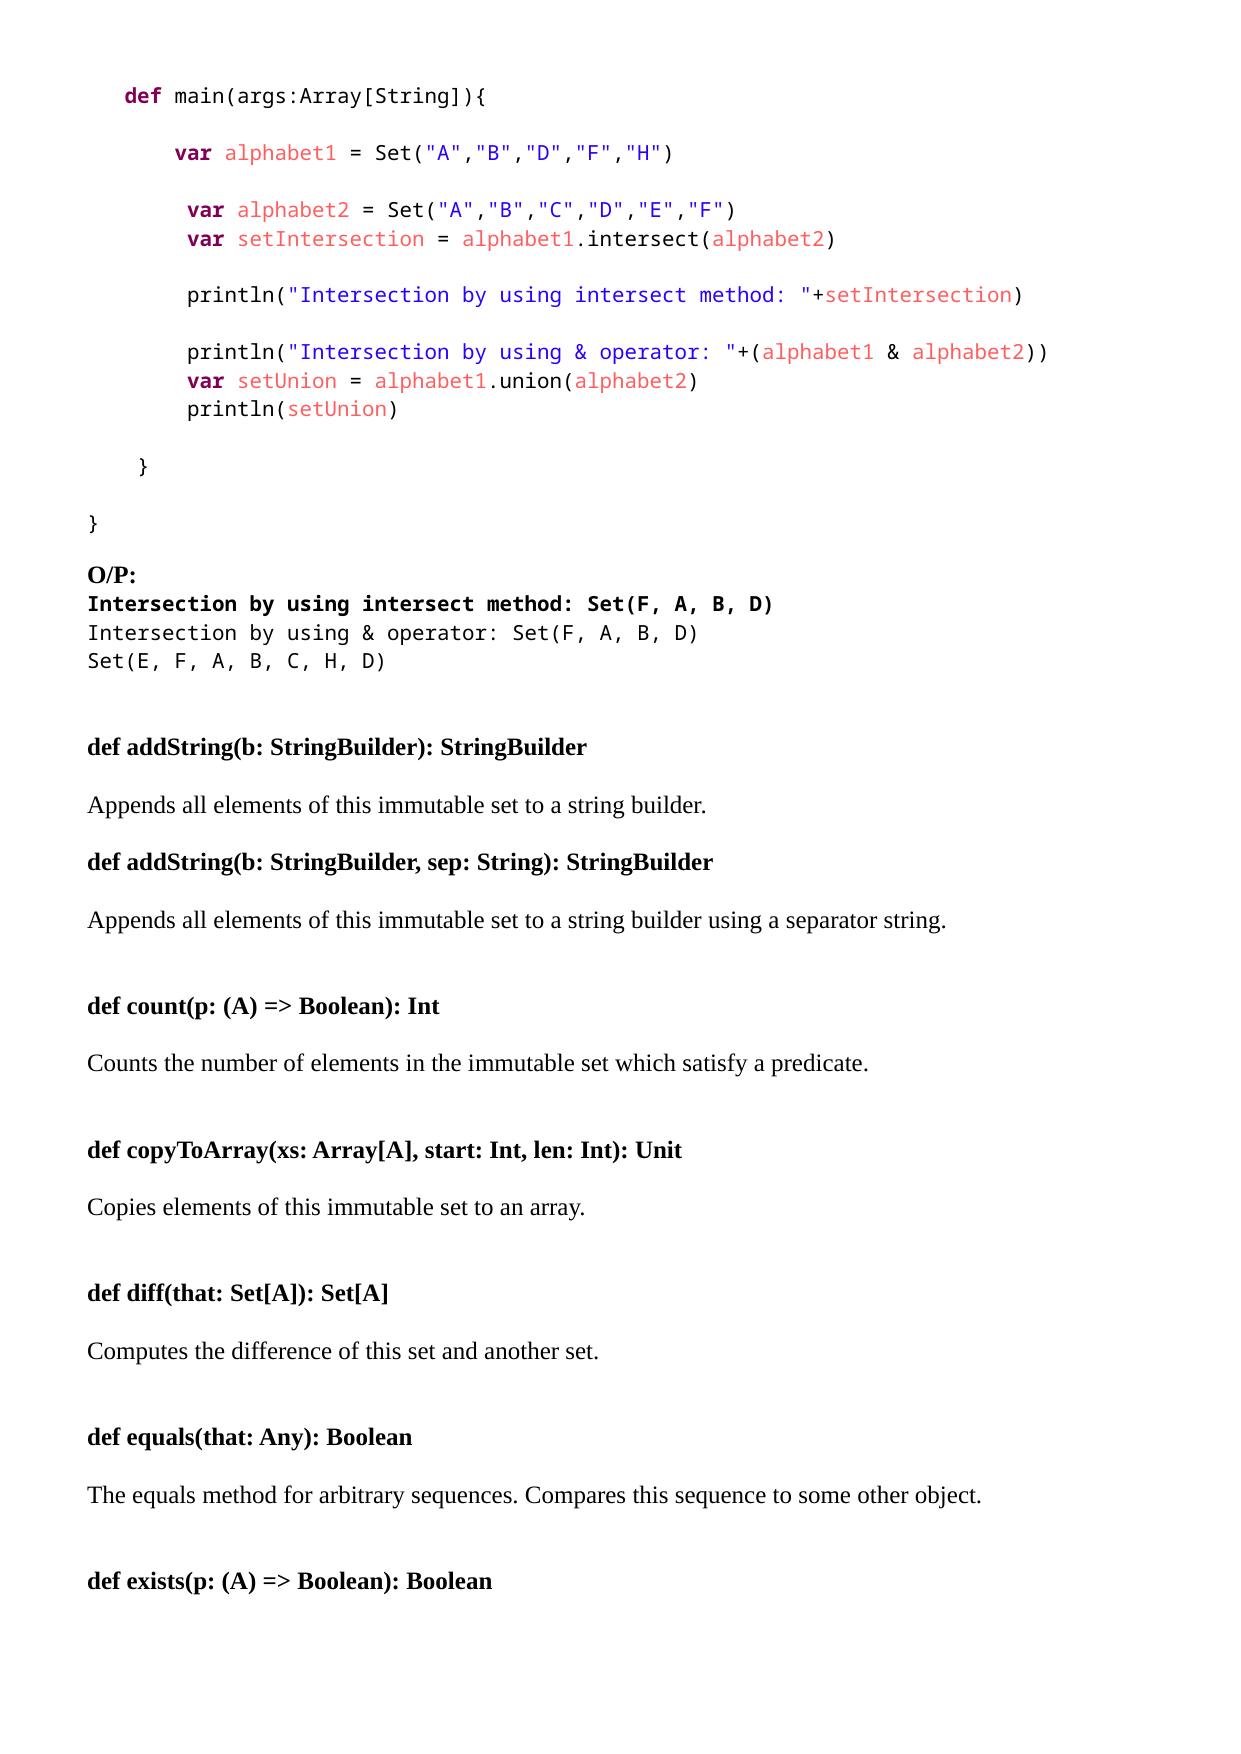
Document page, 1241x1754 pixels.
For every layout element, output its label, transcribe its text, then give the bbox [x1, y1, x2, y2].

text Copies elements of this immutable set to an array. [87, 1192, 1155, 1221]
text def addString(b: StringBuilder): StringBuilder [87, 732, 1155, 761]
text Appends all elements of this immutable set to a string builder using a separator string. [87, 905, 1155, 933]
text var alphabet1 = Set("A","B","D","F","H") [87, 138, 1155, 167]
text The equals method for arbitrary sequences. Compares this sequence to some other object. [87, 1480, 1155, 1508]
text Intersection by using & operator: Set(F, A, B, D) [87, 618, 1155, 646]
text println("Intersection by using intersect method: "+setIntersection) [87, 281, 1155, 309]
text def count(p: (A) => Boolean): Int [87, 991, 1155, 1020]
text println(setUnion) [87, 394, 1155, 423]
text } [87, 451, 1155, 480]
text def diff(that: Set[A]): Set[A] [87, 1278, 1155, 1307]
text def equals(that: Any): Boolean [87, 1422, 1155, 1451]
text var alphabet2 = Set("A","B","C","D","E","F") [87, 195, 1155, 224]
text def addString(b: StringBuilder, sep: String): StringBuilder [87, 847, 1155, 876]
text var setIntersection = alphabet1.intersect(alphabet2) [87, 224, 1155, 252]
text Intersection by using intersect method: Set(F, A, B, D) [87, 589, 1155, 618]
text def main(args:Array[String]){ [87, 82, 1155, 110]
text def exists(p: (A) => Boolean): Boolean [87, 1566, 1155, 1595]
text O/P: [87, 561, 1155, 589]
text println("Intersection by using & operator: "+(alphabet1 & alphabet2)) [87, 337, 1155, 366]
text Appends all elements of this immutable set to a string builder. [87, 790, 1155, 818]
text Set(E, F, A, B, C, H, D) [87, 646, 1155, 675]
text } [87, 508, 1155, 537]
text Counts the number of elements in the immutable set which satisfy a predicate. [87, 1048, 1155, 1077]
text def copyToArray(xs: Array[A], start: Int, len: Int): Unit [87, 1135, 1155, 1163]
text var setUnion = alphabet1.union(alphabet2) [87, 366, 1155, 394]
text Computes the difference of this set and another set. [87, 1336, 1155, 1365]
